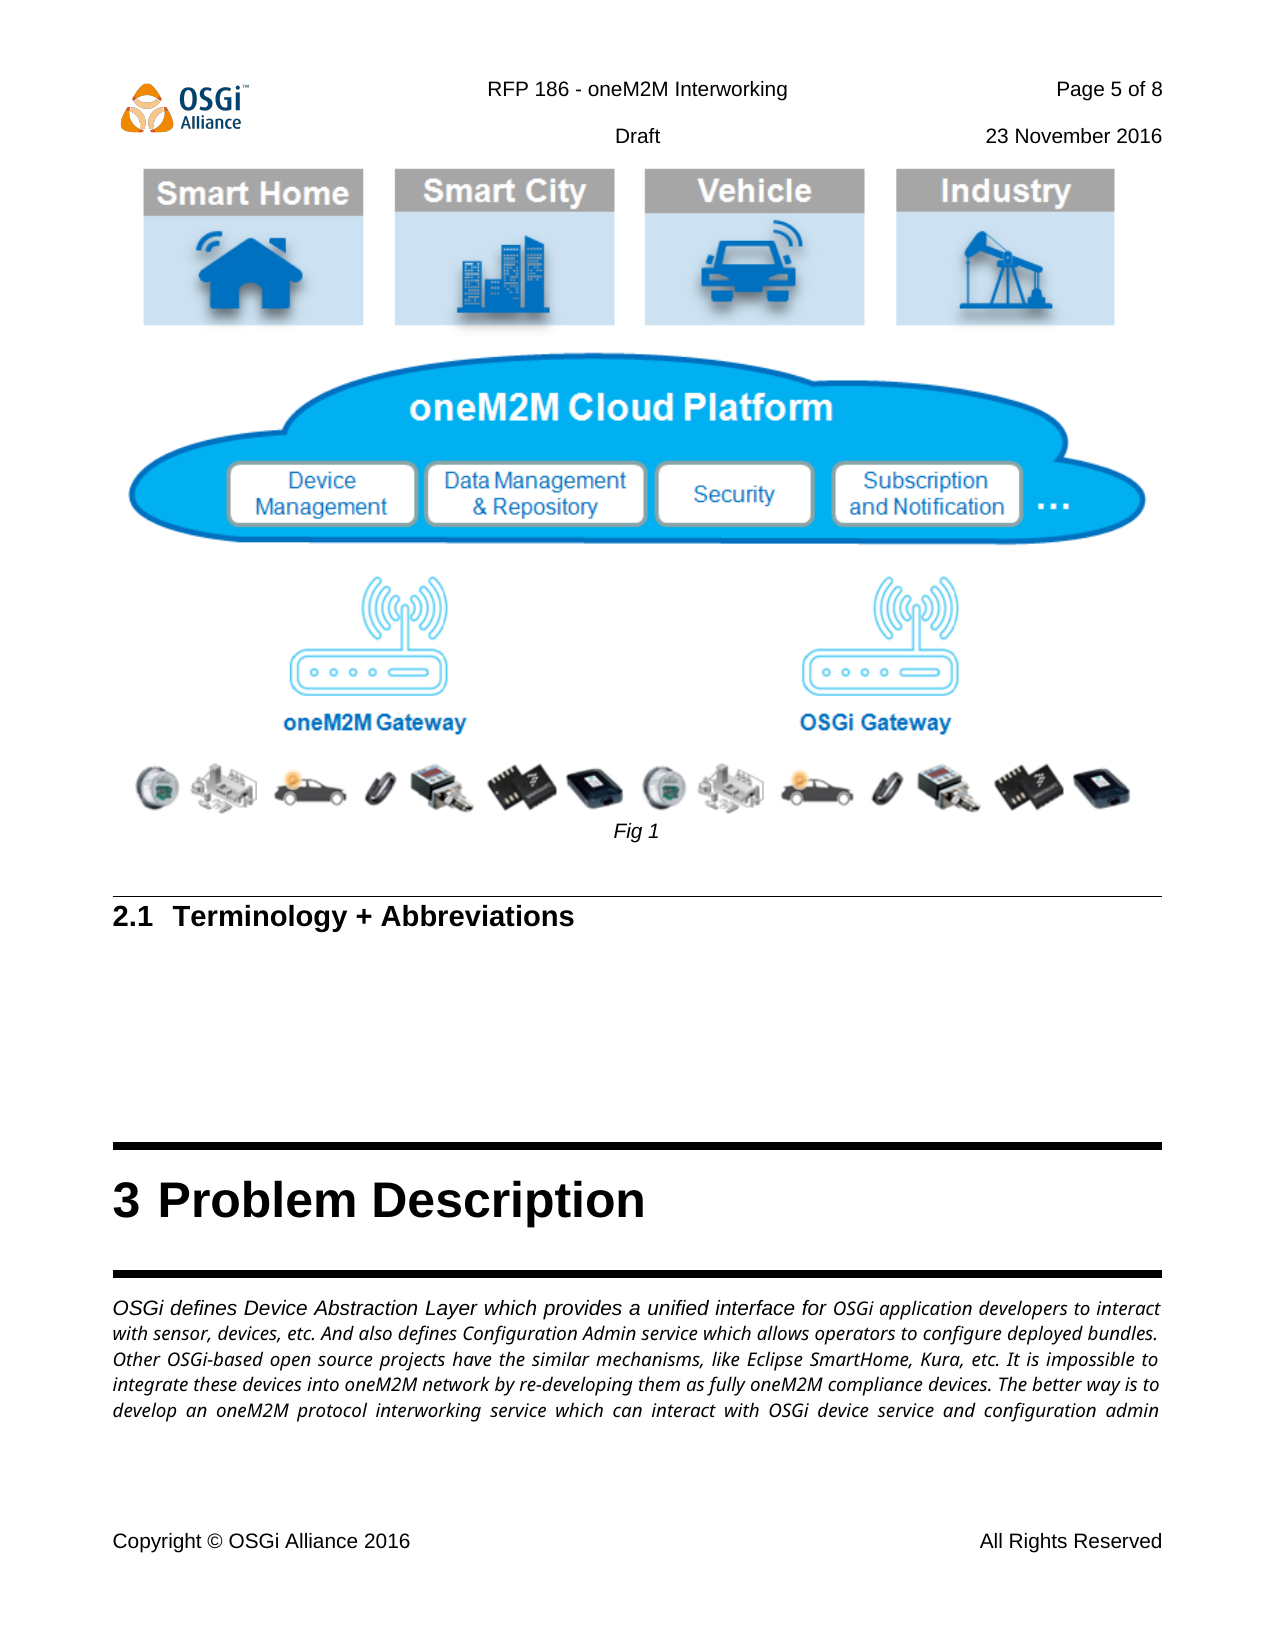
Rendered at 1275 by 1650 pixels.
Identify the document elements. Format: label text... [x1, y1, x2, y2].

picture [113, 76, 257, 140]
text Fig 1 [112, 819, 1162, 842]
subtitle Problem Description [112, 1143, 1162, 1278]
text OSGi defines Device Abstraction Layer which provides a unified interface for OSGi application developers to interact with sensor, devices, etc. And also defines Configuration Admin service which allows operators to configure deployed bundles. Other OSGi-based open source projects have the similar mechanisms, like Eclipse SmartHome, Kura, etc. It is impossible to integrate these devices into oneM2M network by re-developing them as fully oneM2M compliance devices. The better way is to develop an oneM2M protocol interworking service which can interact with OSGi device service and configuration admin [112, 1295, 1162, 1422]
picture [112, 158, 1163, 819]
subtitle Terminology + Abbreviations [112, 897, 1162, 932]
